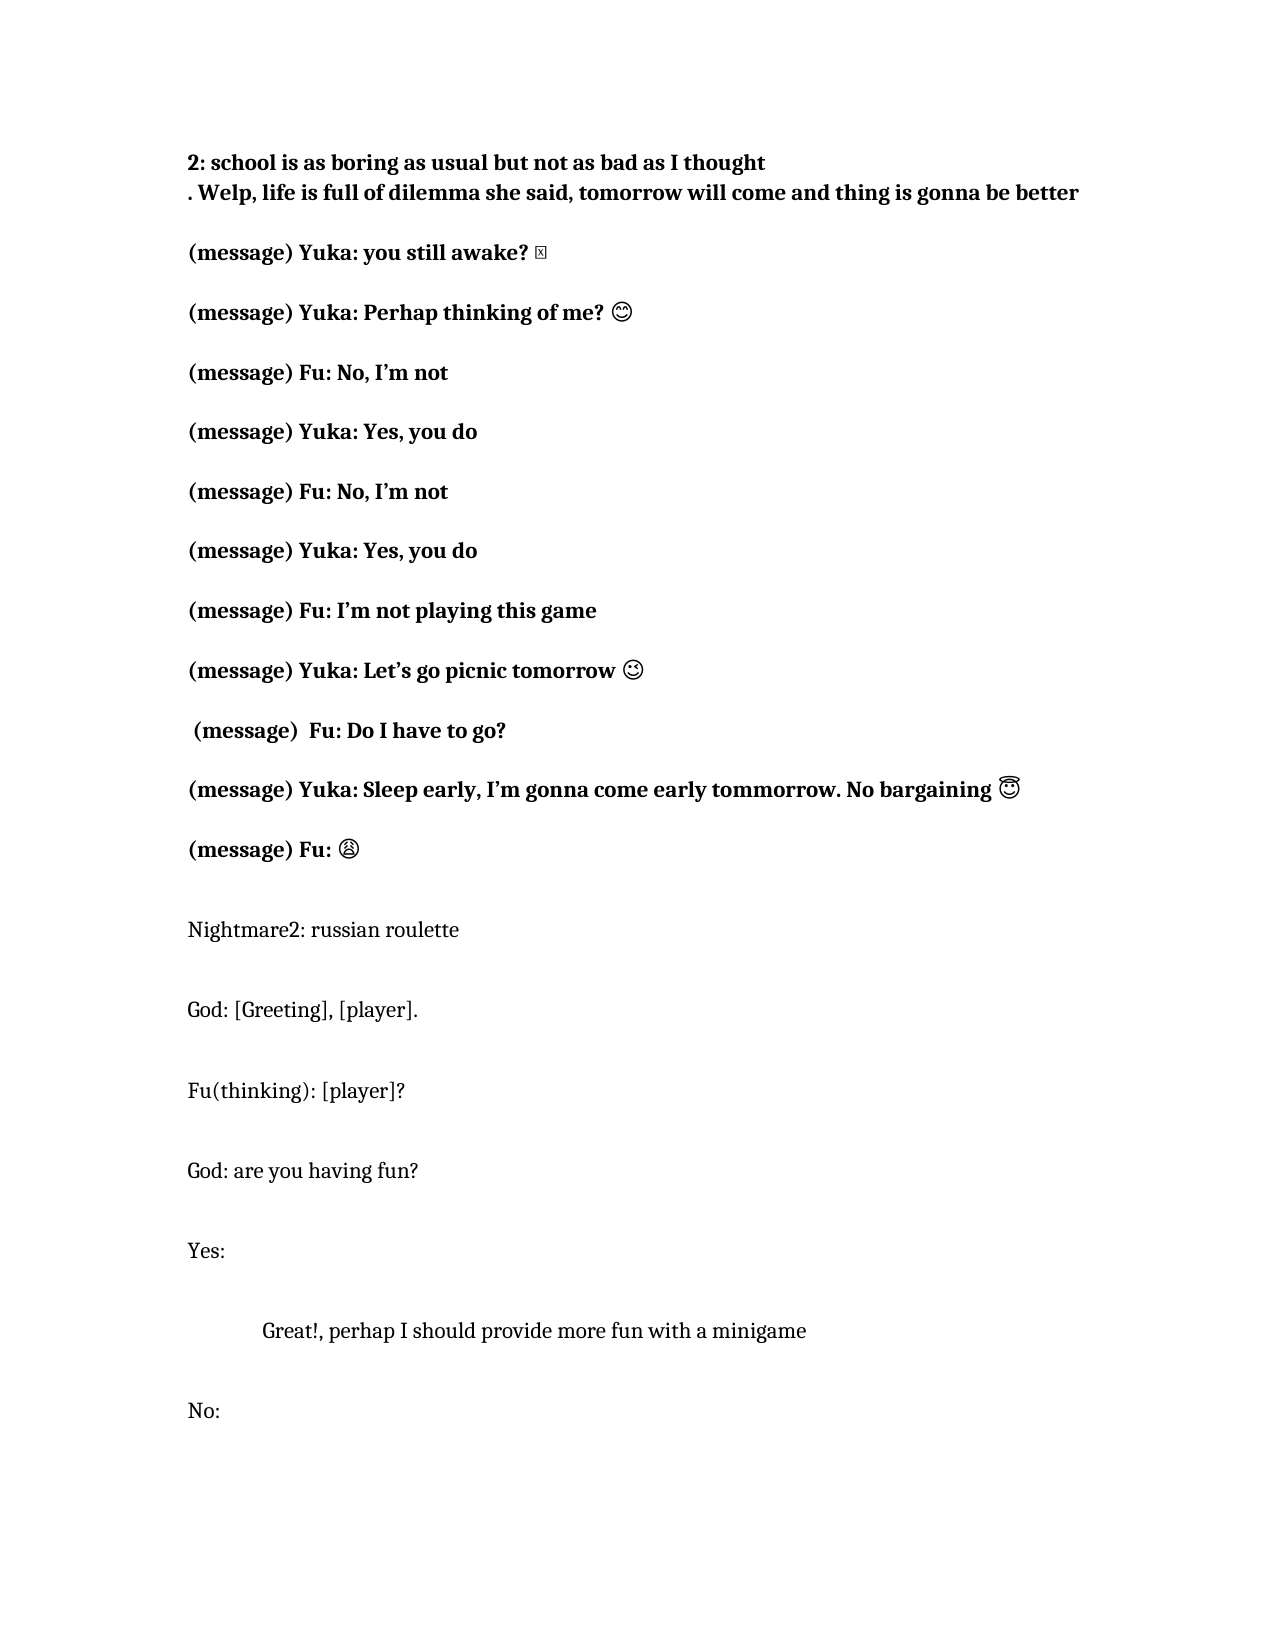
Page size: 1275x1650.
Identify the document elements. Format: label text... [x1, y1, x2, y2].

text (message) Yuka: you still awake? 🤔 [187, 240, 1087, 266]
text No: [187, 1398, 1087, 1424]
text (message) Yuka: Perhap thinking of me? 😊 [187, 299, 1087, 326]
text Fu(thinking): [player]? [187, 1077, 1087, 1104]
text 2: school is as boring as usual but not as bad as I thought . Welp, life is full of dilemma she said, tomorrow will come and thing is gonna be better [187, 150, 1087, 207]
text Nightmare2: russian roulette [187, 917, 1087, 943]
text (message) Fu: Do I have to go? [187, 717, 1087, 744]
text (message) Yuka: Yes, you do [187, 419, 1087, 445]
text (message) Fu: No, I’m not [187, 359, 1087, 386]
text (message) Yuka: Let’s go picnic tomorrow 😉 [187, 658, 1087, 684]
text (message) Fu: 😩 [187, 837, 1087, 863]
text (message) Fu: I’m not playing this game [187, 598, 1087, 624]
text Great!, perhap I should provide more fun with a minigame [187, 1318, 1087, 1344]
text Yes: [187, 1238, 1087, 1264]
text God: are you having fun? [187, 1158, 1087, 1184]
text (message) Fu: No, I’m not [187, 479, 1087, 505]
text God: [Greeting], [player]. [187, 997, 1087, 1023]
text (message) Yuka: Sleep early, I’m gonna come early tommorrow. No bargaining 😇 [187, 777, 1087, 803]
text (message) Yuka: Yes, you do [187, 538, 1087, 565]
